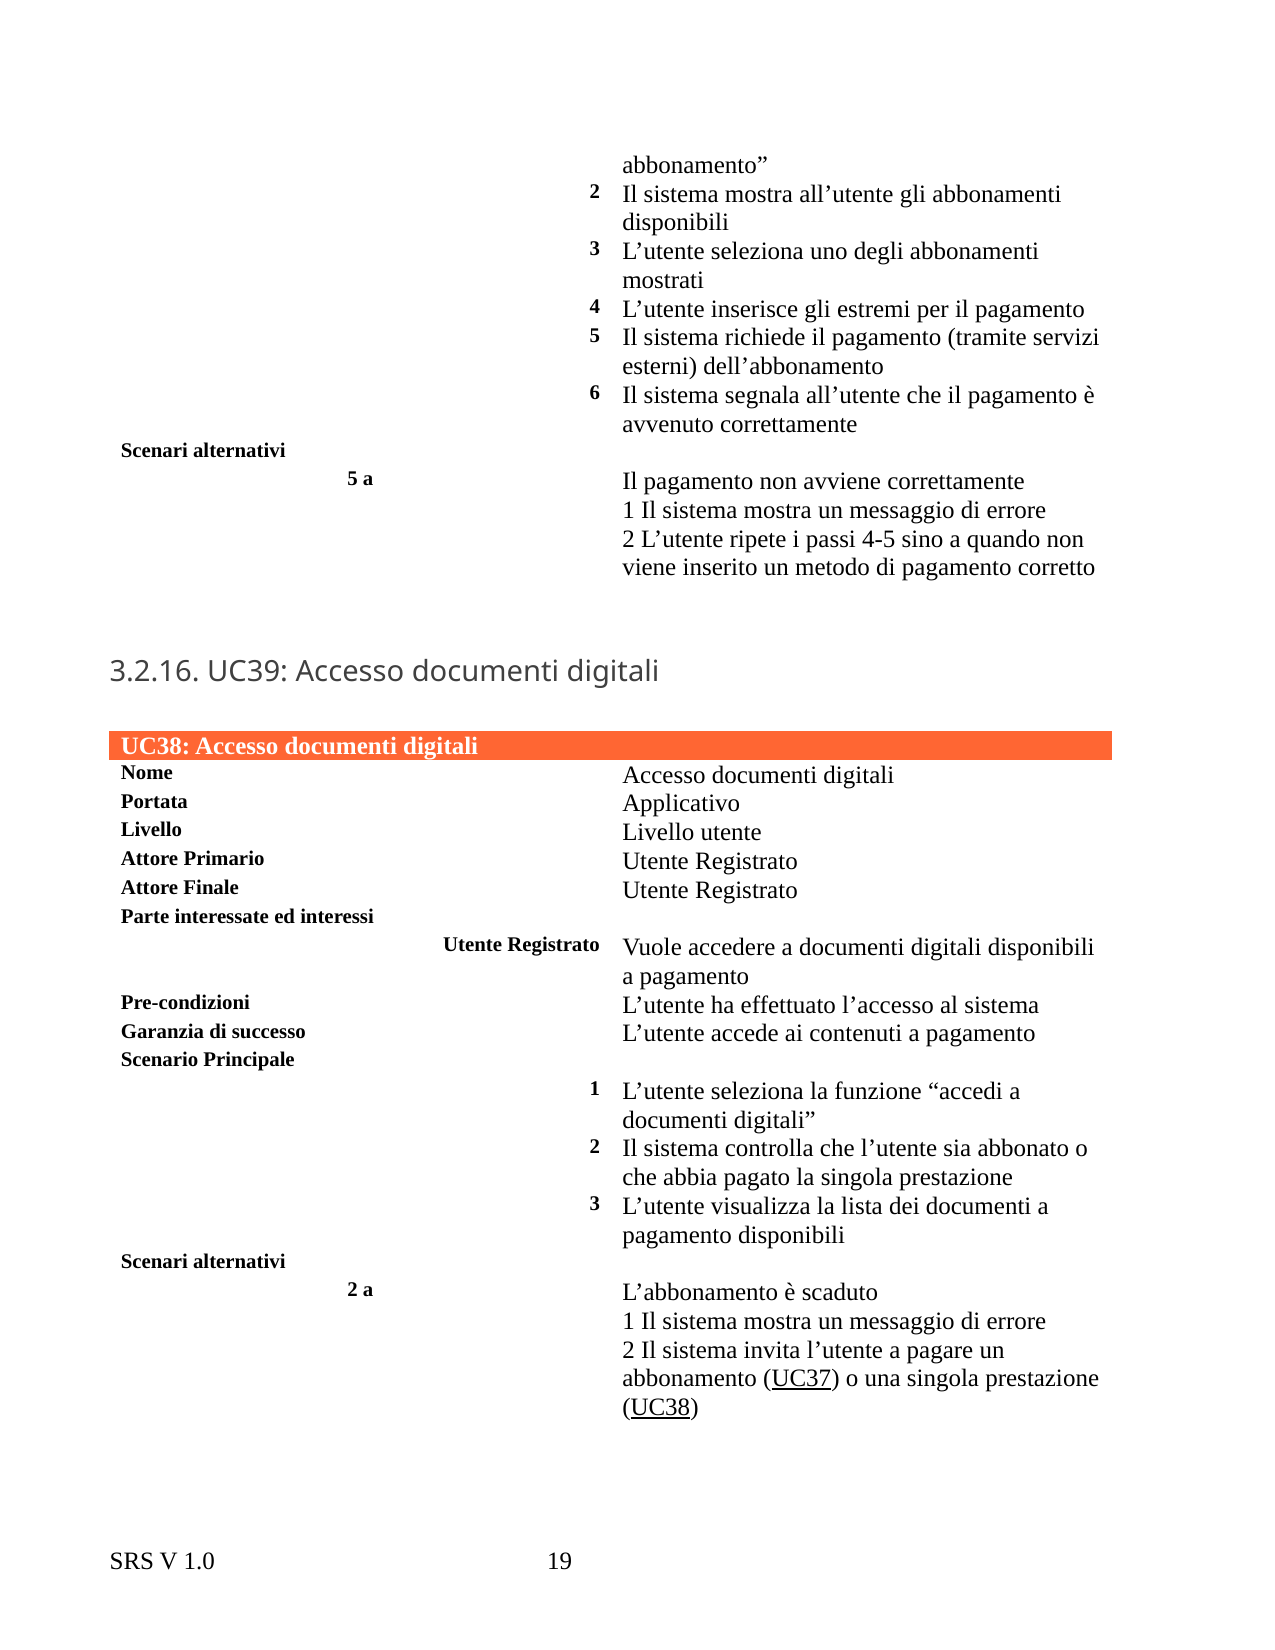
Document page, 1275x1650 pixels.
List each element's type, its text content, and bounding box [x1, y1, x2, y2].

table_cell Utente Registrato [611, 846, 1112, 875]
table_cell L’utente visualizza la lista dei documenti a pagamento disponibili [611, 1191, 1112, 1248]
table_cell [611, 438, 1112, 466]
table_cell Nome [109, 760, 611, 788]
table_cell Il sistema segnala all’utente che il pagamento è avvenuto correttamente [611, 380, 1112, 437]
table_cell 1 Il sistema mostra un messaggio di errore [611, 1306, 1112, 1335]
table_cell 5 [109, 323, 611, 380]
table_cell [611, 904, 1112, 932]
table_cell 2 [109, 1134, 611, 1191]
table_cell 2 Il sistema invita l’utente a pagare un abbonamento (UC37) o una singola prestazione (UC38) [611, 1335, 1112, 1421]
table_cell Utente Registrato [109, 932, 611, 990]
table_cell Il sistema controlla che l’utente sia abbonato o che abbia pagato la singola prestazione [611, 1134, 1112, 1191]
table_cell L’utente seleziona la funzione “accedi a documenti digitali” [611, 1076, 1112, 1133]
table_cell Scenari alternativi [109, 1249, 611, 1277]
subtitle 3.2.16. UC39: Accesso documenti digitali [109, 650, 1162, 690]
table_cell Portata [109, 789, 611, 817]
table_cell 1 [109, 1076, 611, 1133]
table_cell Utente Registrato [611, 875, 1112, 903]
table_cell [611, 1047, 1112, 1076]
table_cell Il sistema mostra all’utente gli abbonamenti disponibili [611, 179, 1112, 236]
table_cell 2 [109, 179, 611, 236]
table_cell 6 [109, 380, 611, 437]
table_cell Pre-condizioni [109, 990, 611, 1018]
table_cell Attore Primario [109, 846, 611, 875]
table_cell Il sistema richiede il pagamento (tramite servizi esterni) dell’abbonamento [611, 323, 1112, 380]
table_cell 3 [109, 1191, 611, 1248]
table_cell Livello utente [611, 817, 1112, 846]
table_cell 2 a [109, 1277, 611, 1421]
table_cell abbonamento” [611, 150, 1112, 179]
table_cell Accesso documenti digitali [611, 760, 1112, 788]
table_cell 3 [109, 236, 611, 294]
table_cell L’abbonamento è scaduto [611, 1277, 1112, 1306]
table_cell Vuole accedere a documenti digitali disponibili a pagamento [611, 932, 1112, 990]
table_cell L’utente accede ai contenuti a pagamento [611, 1019, 1112, 1047]
table_cell 2 L’utente ripete i passi 4-5 sino a quando non viene inserito un metodo di pagamento corretto [611, 524, 1112, 581]
table_cell Il pagamento non avviene correttamente [611, 466, 1112, 495]
table_cell Scenari alternativi [109, 438, 611, 466]
table_cell Attore Finale [109, 875, 611, 903]
table_cell Garanzia di successo [109, 1019, 611, 1047]
table_cell L’utente inserisce gli estremi per il pagamento [611, 294, 1112, 322]
table_cell [611, 1249, 1112, 1277]
table_cell L’utente ha effettuato l’accesso al sistema [611, 990, 1112, 1018]
table_cell 4 [109, 294, 611, 322]
table_cell 1 Il sistema mostra un messaggio di errore [611, 495, 1112, 524]
table_header UC38: Accesso documenti digitali [109, 731, 1112, 760]
table_cell Livello [109, 817, 611, 846]
table_cell Scenario Principale [109, 1047, 611, 1076]
table_cell L’utente seleziona uno degli abbonamenti mostrati [611, 236, 1112, 294]
table_cell Parte interessate ed interessi [109, 904, 611, 932]
table_cell [109, 150, 611, 179]
table_cell Applicativo [611, 789, 1112, 817]
table_cell 5 a [109, 466, 611, 581]
